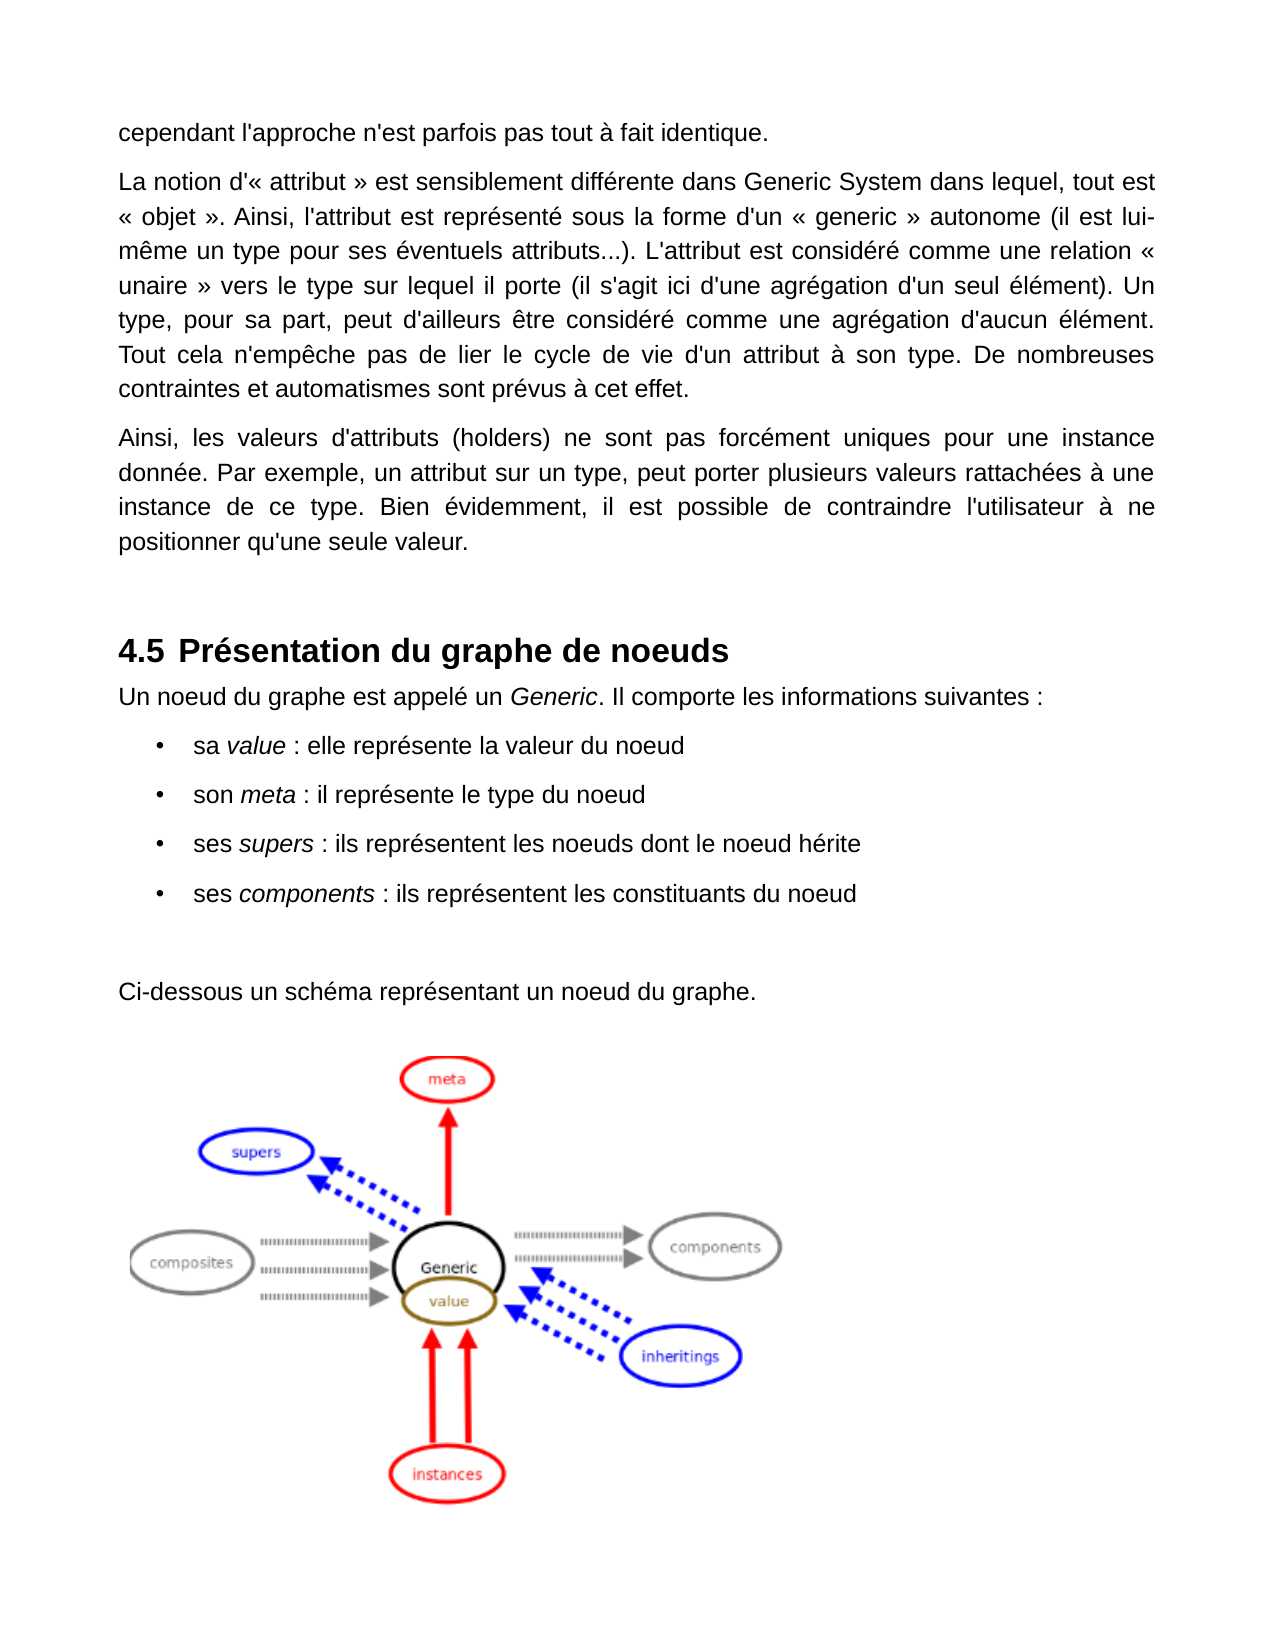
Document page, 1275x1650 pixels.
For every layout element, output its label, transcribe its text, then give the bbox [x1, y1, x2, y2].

text Un noeud du graphe est appelé un Generic. Il comporte les informations suivantes : [118, 682, 1157, 711]
text La notion d'« attribut » est sensiblement différente dans Generic System dans lequel, tout est « objet ». Ainsi, l'attribut est représenté sous la forme d'un « generic » autonome (il est lui-même un type pour ses éventuels attributs...). L'attribut est considéré comme une relation « unaire » vers le type sur lequel il porte (il s'agit ici d'une agrégation d'un seul élément). Un type, pour sa part, peut d'ailleurs être considéré comme une agrégation d'aucun élément. Tout cela n'empêche pas de lier le cycle de vie d'un attribut à son type. De nombreuses contraintes et automatismes sont prévus à cet effet. [118, 167, 1157, 403]
list son meta : il représente le type du noeud [156, 780, 1157, 809]
subtitle Présentation du graphe de noeuds [118, 631, 1157, 669]
picture [129, 1056, 789, 1507]
list sa value : elle représente la valeur du noeud [156, 731, 1157, 760]
text cependant l'approche n'est parfois pas tout à fait identique. [118, 118, 1157, 147]
text Ainsi, les valeurs d'attributs (holders) ne sont pas forcément uniques pour une instance donnée. Par exemple, un attribut sur un type, peut porter plusieurs valeurs rattachées à une instance de ce type. Bien évidemment, il est possible de contraindre l'utilisateur à ne positionner qu'une seule valeur. [118, 423, 1157, 555]
list ses components : ils représentent les constituants du noeud [156, 879, 1157, 907]
list ses supers : ils représentent les noeuds dont le noeud hérite [156, 829, 1157, 858]
text Ci-dessous un schéma représentant un noeud du graphe. [118, 977, 1157, 1006]
